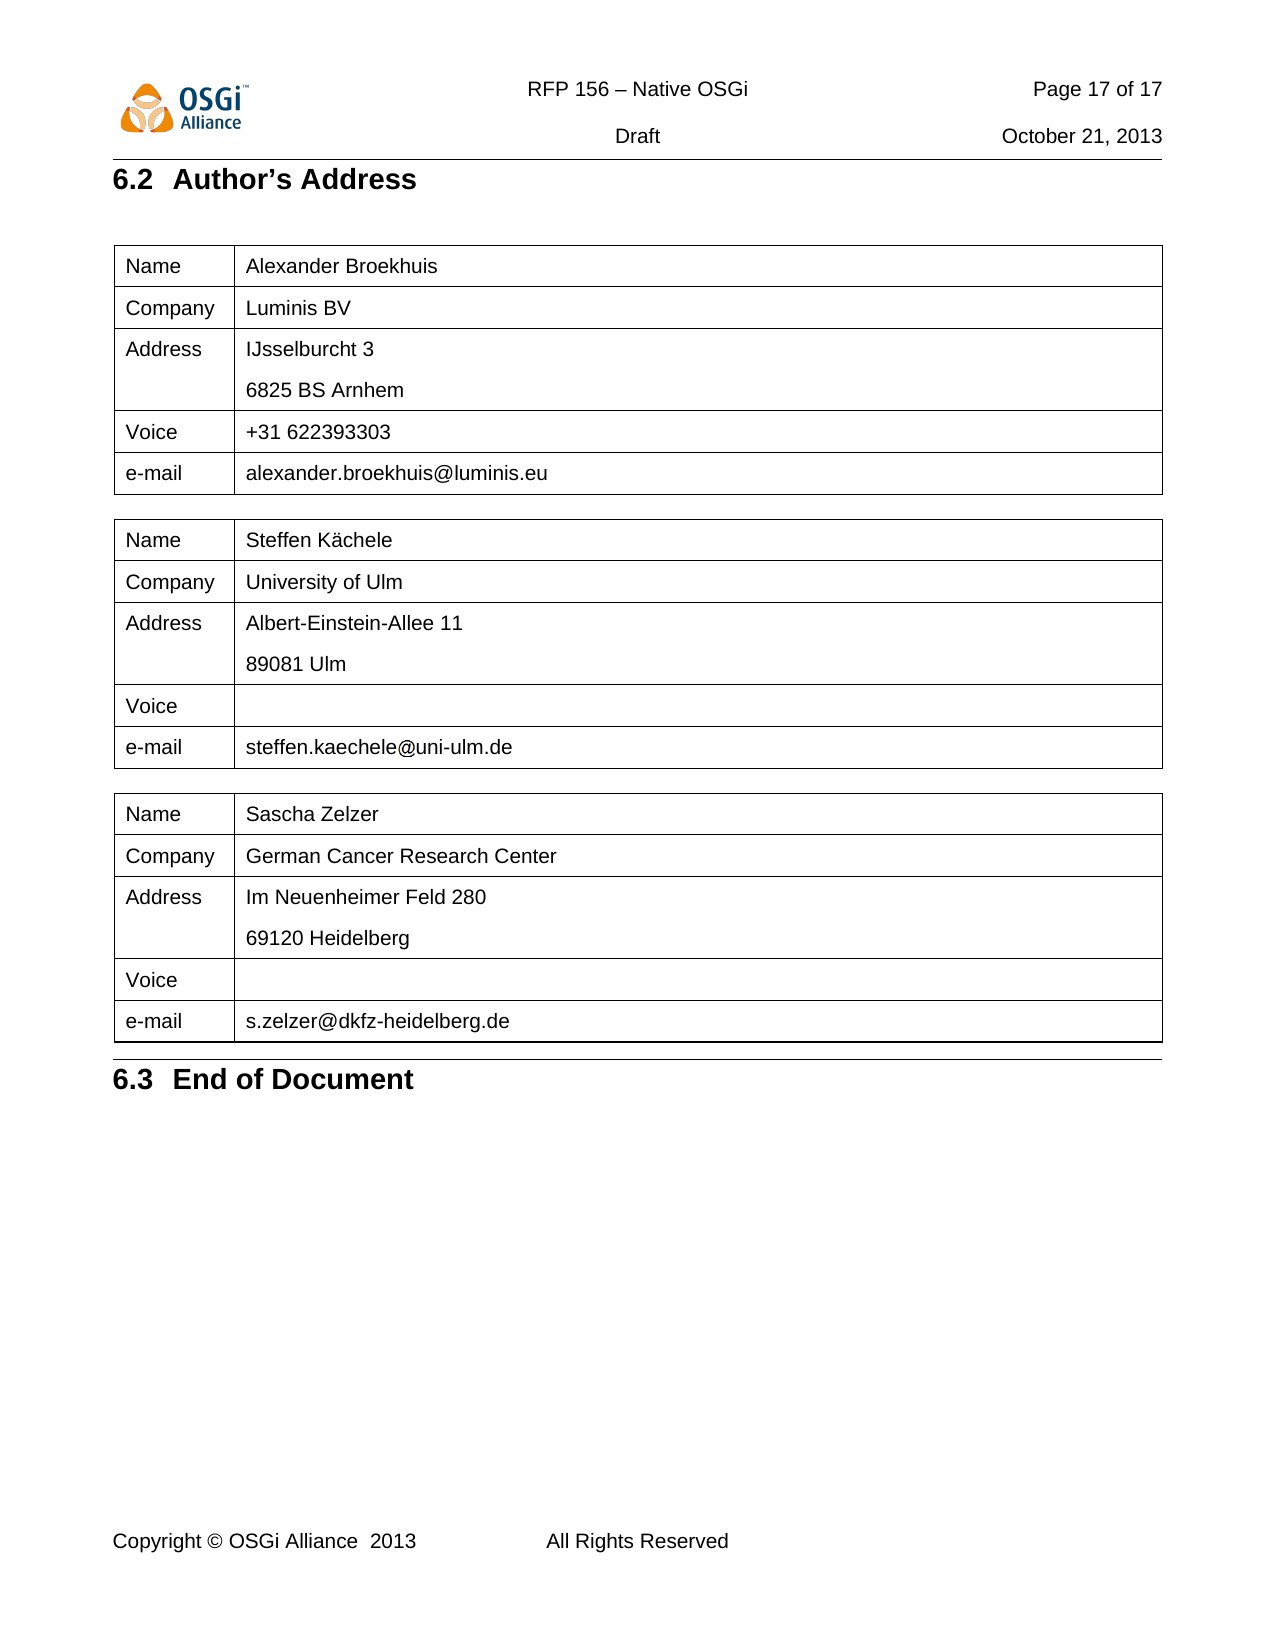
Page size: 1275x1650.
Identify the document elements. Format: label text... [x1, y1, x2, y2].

table_cell German Cancer Research Center [235, 835, 1162, 876]
table_cell e-mail [115, 727, 234, 767]
table_cell [235, 959, 1162, 1000]
table_cell e-mail [115, 453, 234, 493]
table_cell Company [115, 835, 234, 876]
table_cell s.zelzer@dkfz-heidelberg.de [235, 1001, 1162, 1041]
picture [113, 76, 257, 140]
table_cell [235, 685, 1162, 726]
table_cell Albert-Einstein-Allee 11 89081 Ulm [235, 603, 1162, 684]
table_cell Voice [115, 685, 234, 726]
table_header Name [115, 794, 234, 834]
table_header Name [115, 246, 234, 286]
table_cell Address [115, 603, 234, 684]
table_cell Company [115, 287, 234, 328]
table_cell IJsselburcht 3 6825 BS Arnhem [235, 329, 1162, 410]
subtitle Author’s Address [112, 160, 1162, 196]
table_header Steffen Kächele [235, 520, 1162, 560]
table_cell +31 622393303 [235, 411, 1162, 452]
table_cell Address [115, 329, 234, 410]
table_header Sascha Zelzer [235, 794, 1162, 834]
table_cell Company [115, 561, 234, 602]
subtitle End of Document [112, 1060, 1162, 1096]
table_cell Voice [115, 411, 234, 452]
table_header Alexander Broekhuis [235, 246, 1162, 286]
table_cell Voice [115, 959, 234, 1000]
table_cell Im Neuenheimer Feld 280 69120 Heidelberg [235, 877, 1162, 958]
table_header Name [115, 520, 234, 560]
table_cell University of Ulm [235, 561, 1162, 602]
table_cell e-mail [115, 1001, 234, 1041]
table_cell alexander.broekhuis@luminis.eu [235, 453, 1162, 493]
table_cell Luminis BV [235, 287, 1162, 328]
table_cell steffen.kaechele uni-ulm.de [235, 727, 1162, 767]
table_cell Address [115, 877, 234, 958]
